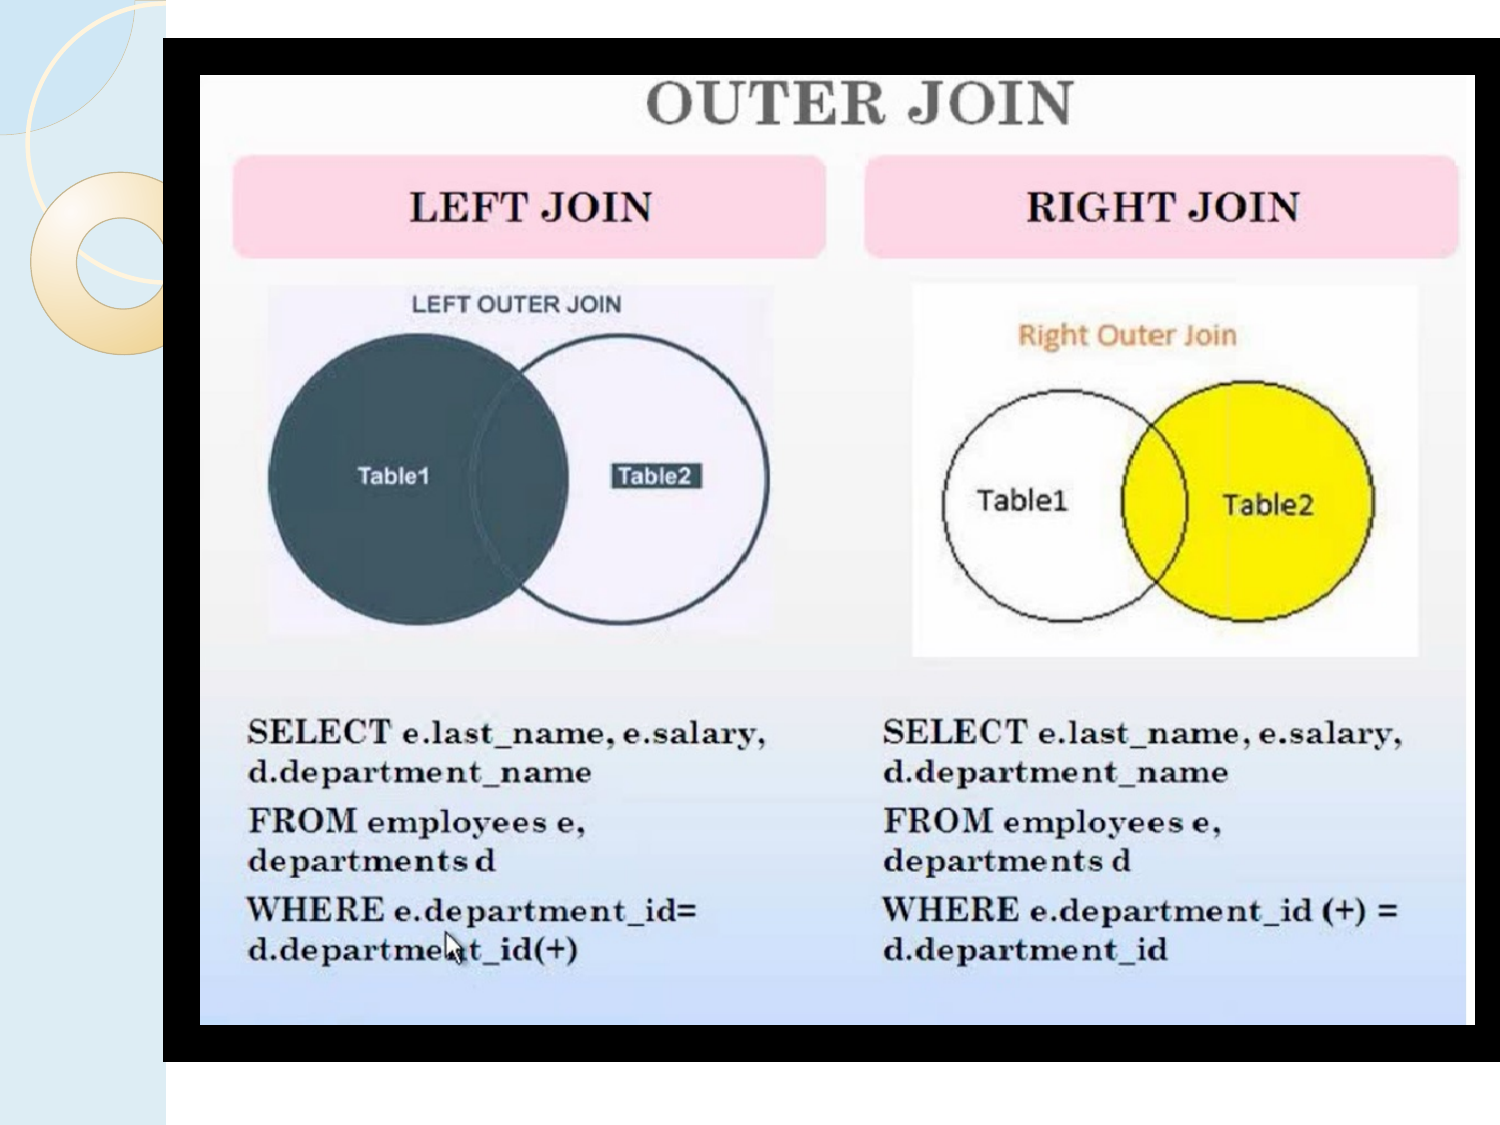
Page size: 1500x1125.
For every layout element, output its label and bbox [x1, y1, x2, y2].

picture [200, 75, 1475, 1025]
